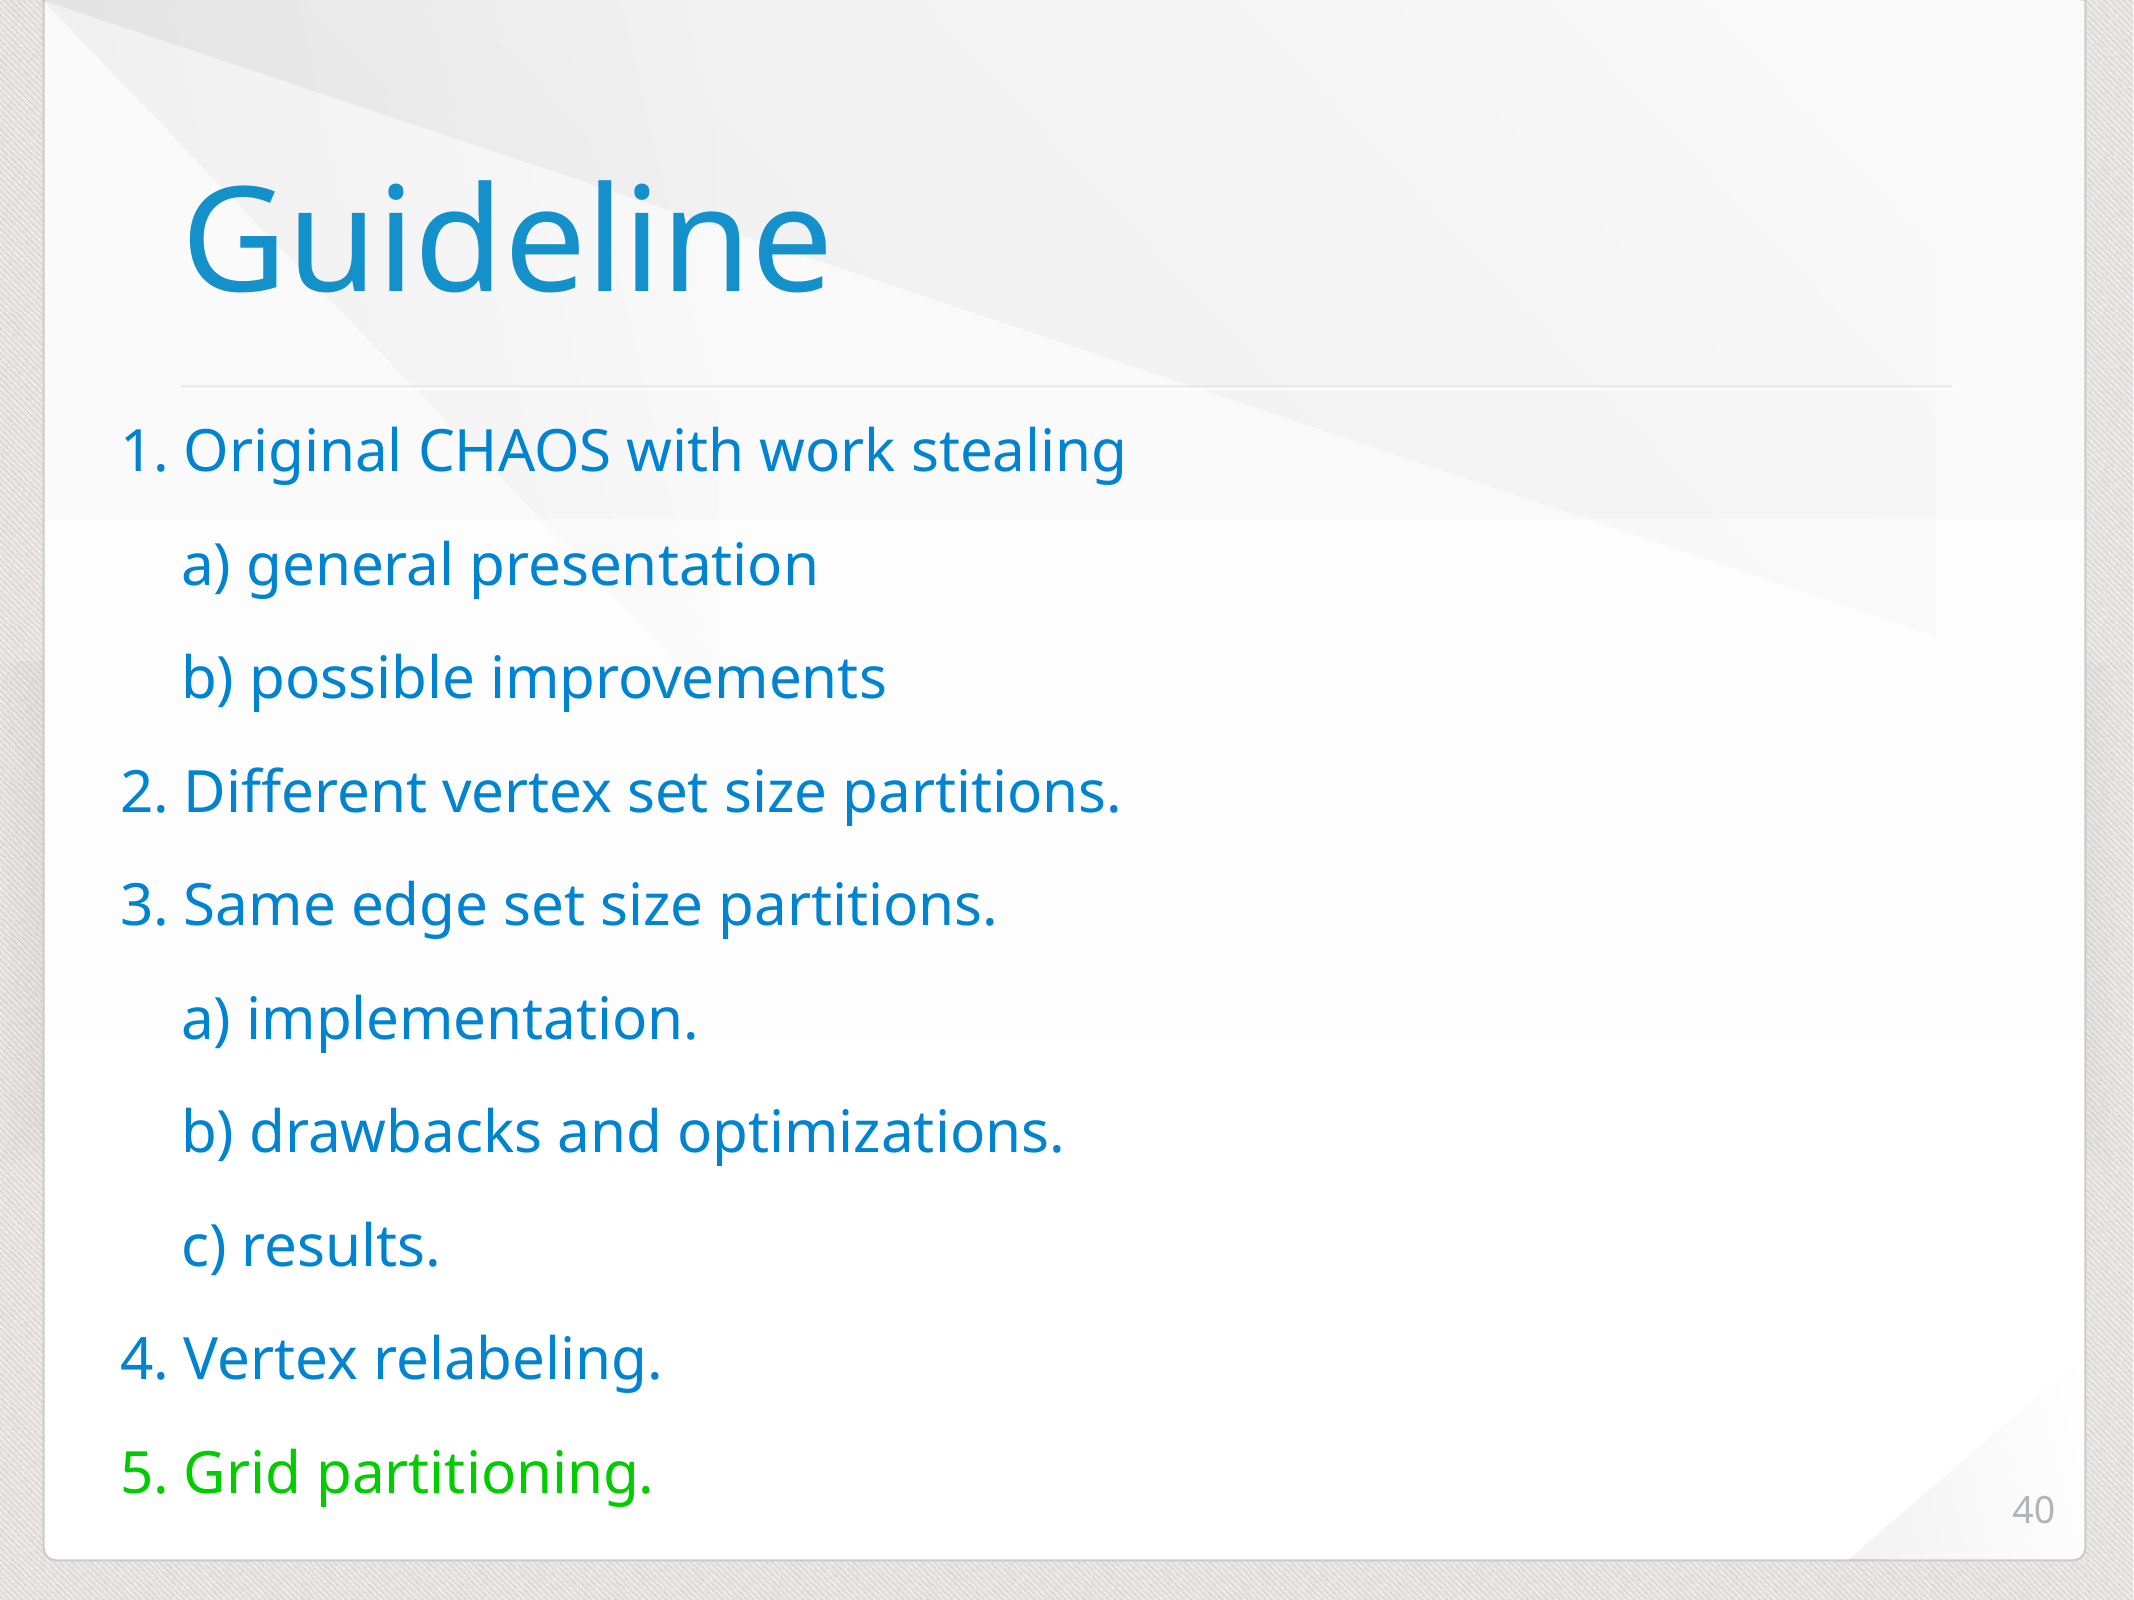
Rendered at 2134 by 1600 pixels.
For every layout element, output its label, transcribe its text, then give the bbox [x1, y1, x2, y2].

list 1. Original CHAOS with work stealing a) general presentation b) possible improvements 2. Different vertex set size partitions. 3. Same edge set size partitions. a) implementation. b) drawbacks and optimizations. c) results. 4. Vertex relabeling. 5. Grid partitioning. [120, 300, 1438, 1259]
slide_number [1909, 1476, 2071, 1548]
picture [0, 0, 2134, 1600]
title Guideline [181, 145, 1953, 355]
